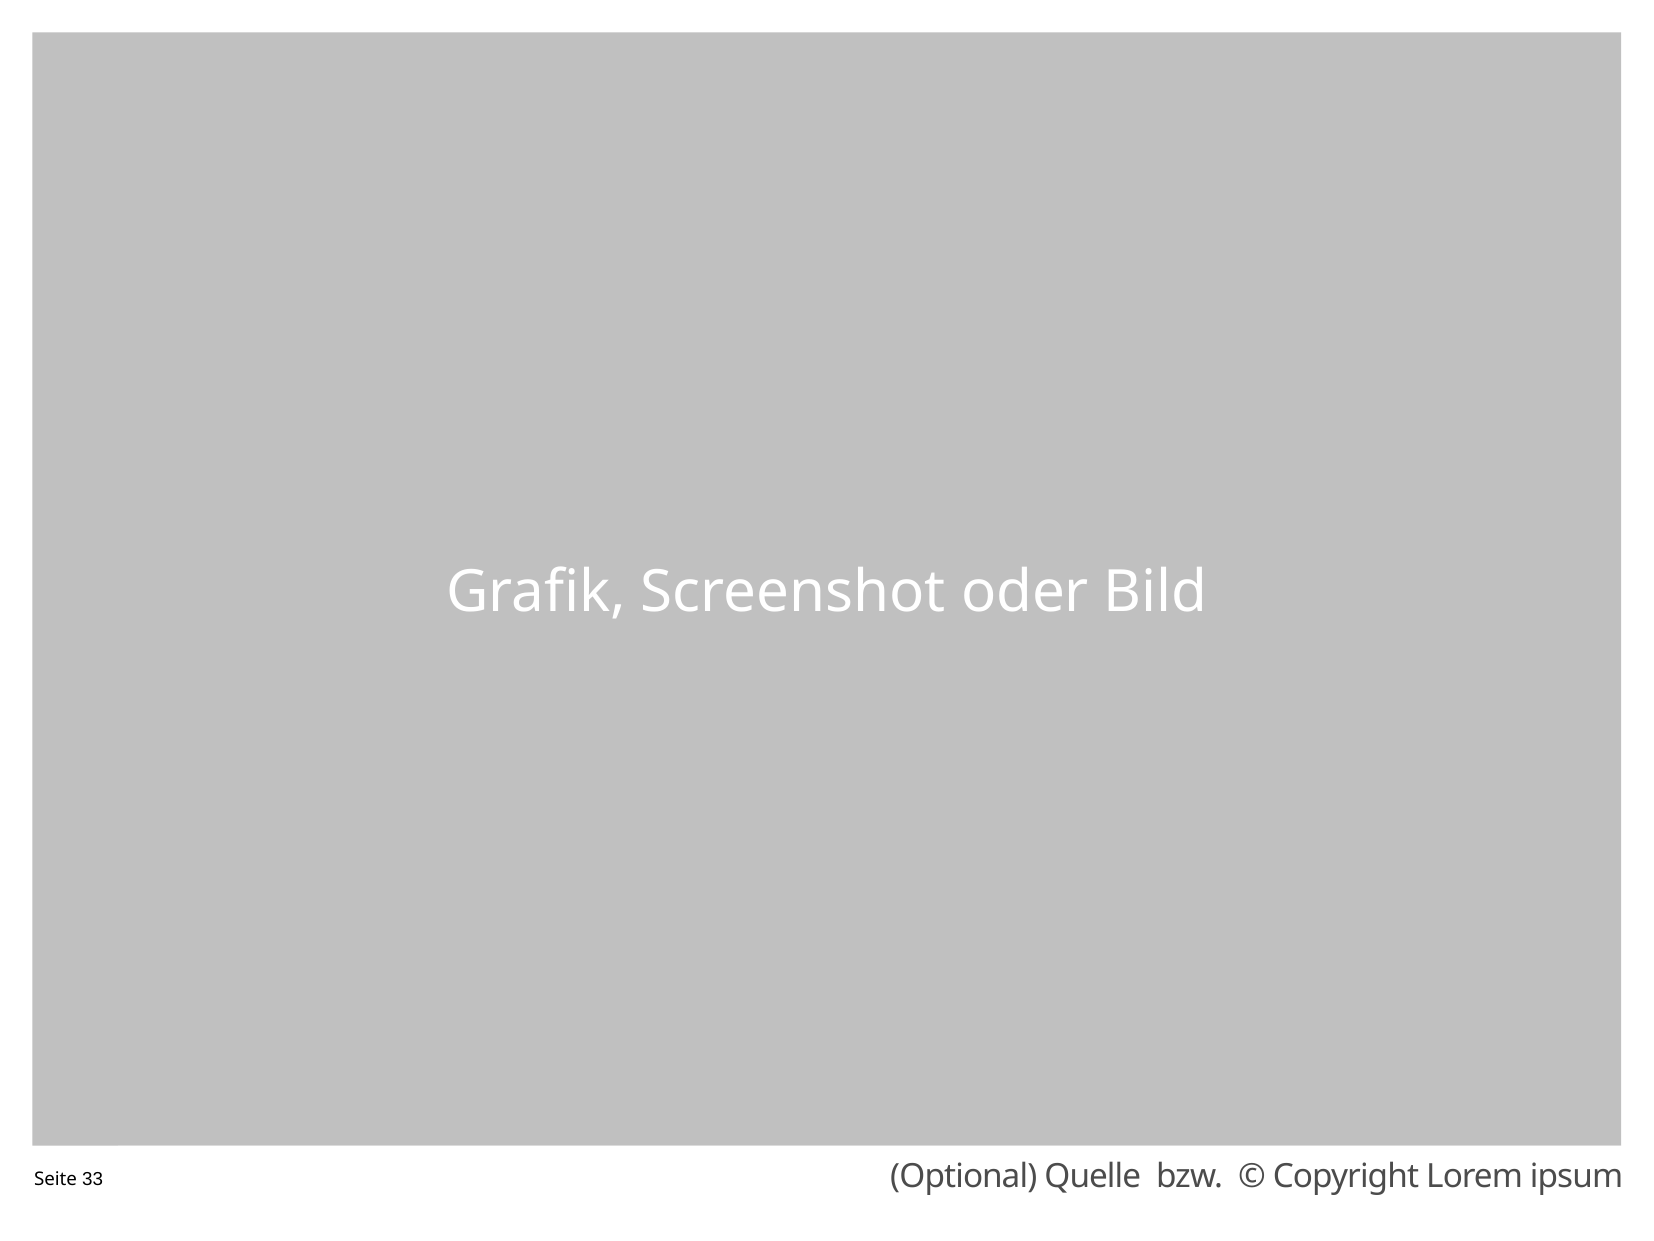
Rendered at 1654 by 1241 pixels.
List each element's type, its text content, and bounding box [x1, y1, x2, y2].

text_box (Optional) Quelle bzw. © Copyright Lorem ipsum [118, 1145, 1639, 1205]
text_box Grafik, Screenshot oder Bild [32, 32, 1622, 1146]
